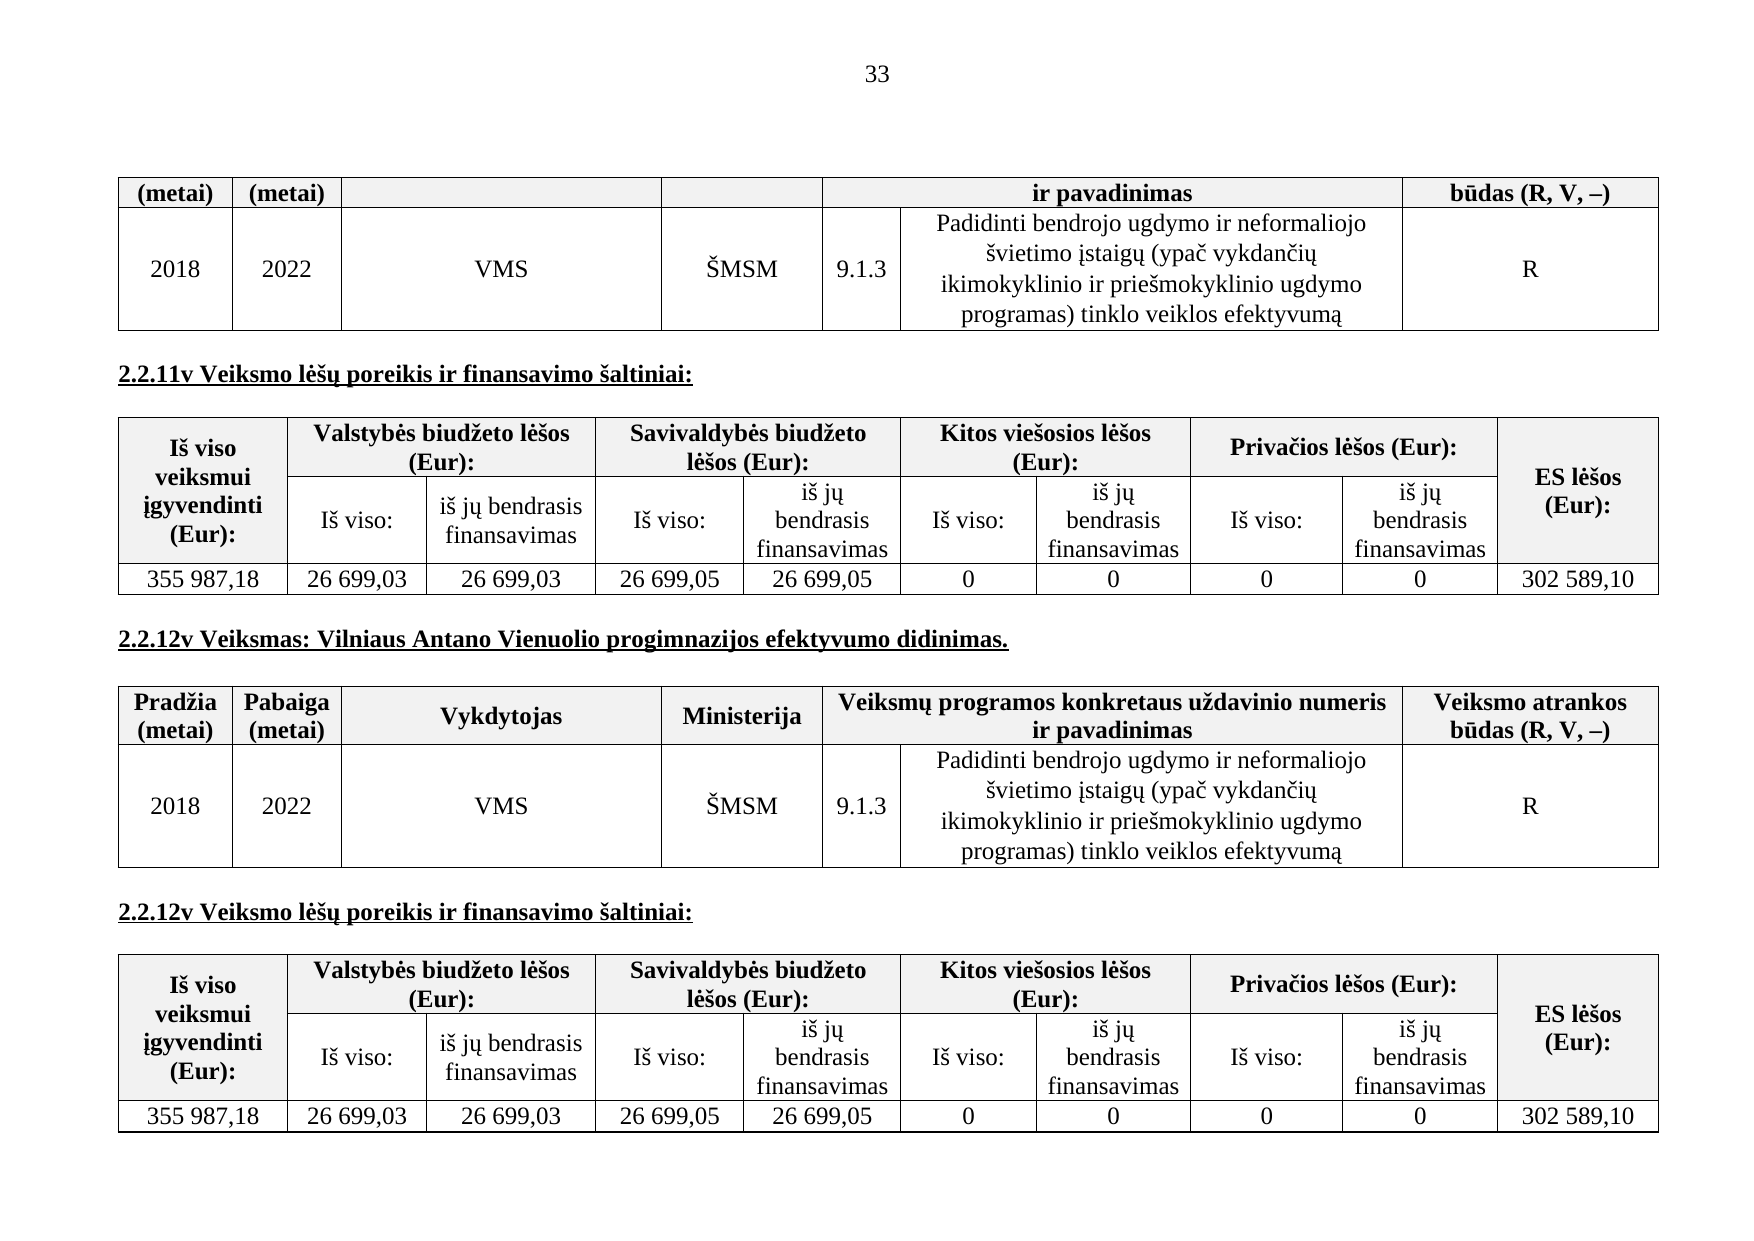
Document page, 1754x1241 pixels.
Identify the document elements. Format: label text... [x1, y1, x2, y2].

table_cell 0 [1191, 564, 1342, 594]
table_cell 26 699,05 [744, 1101, 900, 1131]
table_cell ŠMSM [662, 208, 822, 330]
table_cell iš jų bendrasis finansavimas [1037, 477, 1190, 563]
table_cell 9.1.3 [823, 745, 900, 867]
text 2.2.12v Veiksmas: Vilniaus Antano Vienuolio progimnazijos efektyvumo didinimas. [118, 624, 1636, 653]
table_cell Iš viso: [901, 477, 1036, 563]
table_header Valstybės biudžeto lėšos (Eur): [288, 418, 595, 476]
text 2.2.12v Veiksmo lėšų poreikis ir finansavimo šaltiniai: [118, 897, 1636, 925]
table_cell 302 589,10 [1498, 1101, 1658, 1131]
table_cell Iš viso: [901, 1014, 1036, 1100]
table_header Kitos viešosios lėšos (Eur): [901, 418, 1190, 476]
table_header [342, 178, 661, 207]
table_cell iš jų bendrasis finansavimas [744, 477, 900, 563]
table_header ES lėšos (Eur): [1498, 955, 1658, 1100]
table_cell Padidinti bendrojo ugdymo ir neformaliojo švietimo įstaigų (ypač vykdančių ikimokyklinio ir priešmokyklinio ugdymo programas) tinklo veiklos efektyvumą [901, 208, 1402, 330]
table_cell Iš viso: [288, 477, 426, 563]
table_cell 0 [1191, 1101, 1342, 1131]
table_cell iš jų bendrasis finansavimas [427, 1014, 595, 1100]
table_cell Iš viso: [596, 477, 743, 563]
table_cell VMS [342, 208, 661, 330]
table_header Iš viso veiksmui įgyvendinti (Eur): [119, 955, 287, 1100]
table_cell iš jų bendrasis finansavimas [1343, 477, 1497, 563]
table_header Privačios lėšos (Eur): [1191, 955, 1497, 1013]
text 2.2.11v Veiksmo lėšų poreikis ir finansavimo šaltiniai: [118, 359, 1636, 388]
table_cell 0 [901, 1101, 1036, 1131]
table_header (metai) [119, 178, 232, 207]
table_cell 2018 [119, 208, 232, 330]
table_cell ŠMSM [662, 745, 822, 867]
table_header Valstybės biudžeto lėšos (Eur): [288, 955, 595, 1013]
table_header Pradžia (metai) [119, 687, 232, 744]
table_cell 0 [901, 564, 1036, 594]
table_header būdas (R, V, –) [1403, 178, 1658, 207]
table_cell iš jų bendrasis finansavimas [744, 1014, 900, 1100]
table_cell 2018 [119, 745, 232, 867]
table_cell iš jų bendrasis finansavimas [1343, 1014, 1497, 1100]
table_cell Iš viso: [596, 1014, 743, 1100]
table_cell Iš viso: [288, 1014, 426, 1100]
table_cell 302 589,10 [1498, 564, 1658, 594]
table_cell 355 987,18 [119, 564, 287, 594]
table_header Veiksmo atrankos būdas (R, V, –) [1403, 687, 1658, 744]
table_header Ministerija [662, 687, 822, 744]
table_cell R [1403, 208, 1658, 330]
table_header Veiksmų programos konkretaus uždavinio numeris ir pavadinimas [823, 687, 1402, 744]
table_cell 9.1.3 [823, 208, 900, 330]
table_cell 26 699,03 [288, 1101, 426, 1131]
table_header [662, 178, 822, 207]
table_header Vykdytojas [342, 687, 661, 744]
table_header Savivaldybės biudžeto lėšos (Eur): [596, 955, 900, 1013]
table_header Pabaiga (metai) [233, 687, 341, 744]
table_cell Padidinti bendrojo ugdymo ir neformaliojo švietimo įstaigų (ypač vykdančių ikimokyklinio ir priešmokyklinio ugdymo programas) tinklo veiklos efektyvumą [901, 745, 1402, 867]
table_header Privačios lėšos (Eur): [1191, 418, 1497, 476]
table_header ir pavadinimas [823, 178, 1402, 207]
table_cell 0 [1037, 1101, 1190, 1131]
table_cell 26 699,03 [288, 564, 426, 594]
table_cell 2022 [233, 745, 341, 867]
table_header Savivaldybės biudžeto lėšos (Eur): [596, 418, 900, 476]
table_cell 26 699,05 [596, 564, 743, 594]
table_header Kitos viešosios lėšos (Eur): [901, 955, 1190, 1013]
table_cell 2022 [233, 208, 341, 330]
table_cell Iš viso: [1191, 477, 1342, 563]
table_cell 0 [1037, 564, 1190, 594]
table_cell VMS [342, 745, 661, 867]
table_header Iš viso veiksmui įgyvendinti (Eur): [119, 418, 287, 563]
table_cell 0 [1343, 564, 1497, 594]
table_cell 26 699,03 [427, 564, 595, 594]
table_header ES lėšos (Eur): [1498, 418, 1658, 563]
table_cell iš jų bendrasis finansavimas [1037, 1014, 1190, 1100]
table_cell 0 [1343, 1101, 1497, 1131]
table_cell 26 699,05 [596, 1101, 743, 1131]
table_cell Iš viso: [1191, 1014, 1342, 1100]
table_cell iš jų bendrasis finansavimas [427, 477, 595, 563]
table_cell R [1403, 745, 1658, 867]
table_cell 355 987,18 [119, 1101, 287, 1131]
table_header (metai) [233, 178, 341, 207]
table_cell 26 699,05 [744, 564, 900, 594]
table_cell 26 699,03 [427, 1101, 595, 1131]
